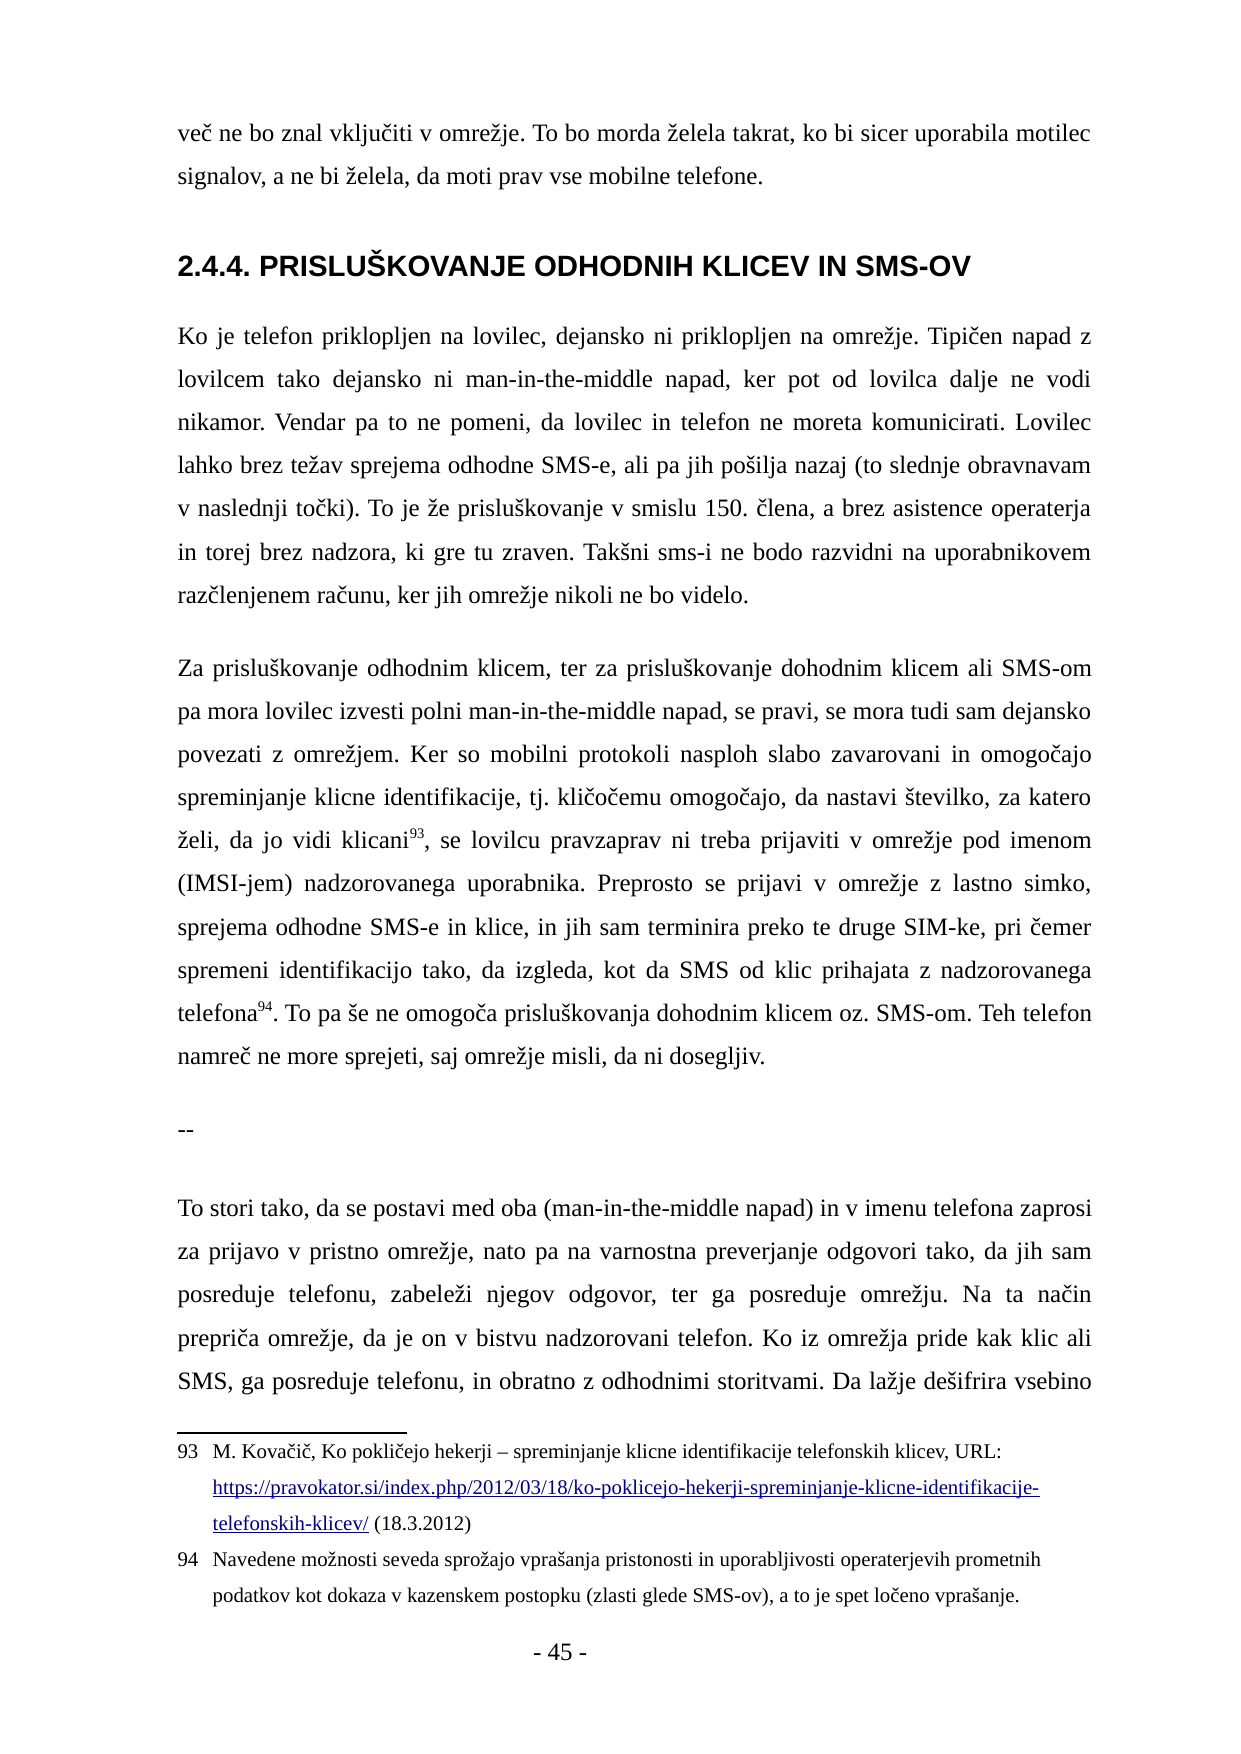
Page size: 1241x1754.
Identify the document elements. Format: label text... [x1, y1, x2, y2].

text Za prisluškovanje odhodnim klicem, ter za prisluškovanje dohodnim klicem ali SMS-om pa mora lovilec izvesti polni man-in-the-middle napad, se pravi, se mora tudi sam dejansko povezati z omrežjem. Ker so mobilni protokoli nasploh slabo zavarovani in omogočajo spreminjanje klicne identifikacije, tj. kličočemu omogočajo, da nastavi številko, za katero želi, da jo vidi klicani, se lovilcu pravzaprav ni treba prijaviti v omrežje pod imenom (IMSI-jem) nadzorovanega uporabnika. Preprosto se prijavi v omrežje z lastno simko, sprejema odhodne SMS-e in klice, in jih sam terminira preko te druge SIM-ke, pri čemer spremeni identifikacijo tako, da izgleda, kot da SMS od klic prihajata z nadzorovanega telefona. To pa še ne omogoča prisluškovanja dohodnim klicem oz. SMS-om. Teh telefon namreč ne more sprejeti, saj omrežje misli, da ni dosegljiv. [177, 653, 1093, 1070]
text To stori tako, da se postavi med oba (man-in-the-middle napad) in v imenu telefona zaprosi za prijavo v pristno omrežje, nato pa na varnostna preverjanje odgovori tako, da jih sam posreduje telefonu, zabeleži njegov odgovor, ter ga posreduje omrežju. Na ta način prepriča omrežje, da je on v bistvu nadzorovani telefon. Ko iz omrežja pride kak klic ali SMS, ga posreduje telefonu, in obratno z odhodnimi storitvami. Da lažje dešifrira vsebino [177, 1193, 1093, 1394]
text Navedene možnosti seveda sprožajo vprašanja pristonosti in uporabljivosti operaterjevih prometnih podatkov kot dokaza v kazenskem postopku (zlasti glede SMS-ov), a to je spet ločeno vprašanje. [177, 1547, 1093, 1607]
text Ko je telefon priklopljen na lovilec, dejansko ni priklopljen na omrežje. Tipičen napad z lovilcem tako dejansko ni man-in-the-middle napad, ker pot od lovilca dalje ne vodi nikamor. Vendar pa to ne pomeni, da lovilec in telefon ne moreta komunicirati. Lovilec lahko brez težav sprejema odhodne SMS-e, ali pa jih pošilja nazaj (to slednje obravnavam v naslednji točki). To je že prisluškovanje v smislu 150. člena, a brez asistence operaterja in torej brez nadzora, ki gre tu zraven. Takšni sms-i ne bodo razvidni na uporabnikovem razčlenjenem računu, ker jih omrežje nikoli ne bo videlo. [177, 321, 1093, 608]
text več ne bo znal vključiti v omrežje. To bo morda želela takrat, ko bi sicer uporabila motilec signalov, a ne bi želela, da moti prav vse mobilne telefone. [177, 118, 1093, 190]
subtitle 2.4.4. Prisluškovanje odhodnih klicev in SMS-ov [177, 249, 1093, 283]
text -- [177, 1114, 1093, 1143]
text M. Kovačič, Ko pokličejo hekerji – spreminjanje klicne identifikacije telefonskih klicev, URL: https://pravokator.si/index.php/2012/03/18/ko-poklicejo-hekerji-spreminjanje-klicne-identifikacije-telefonskih-klicev/ (18.3.2012) [177, 1439, 1093, 1535]
